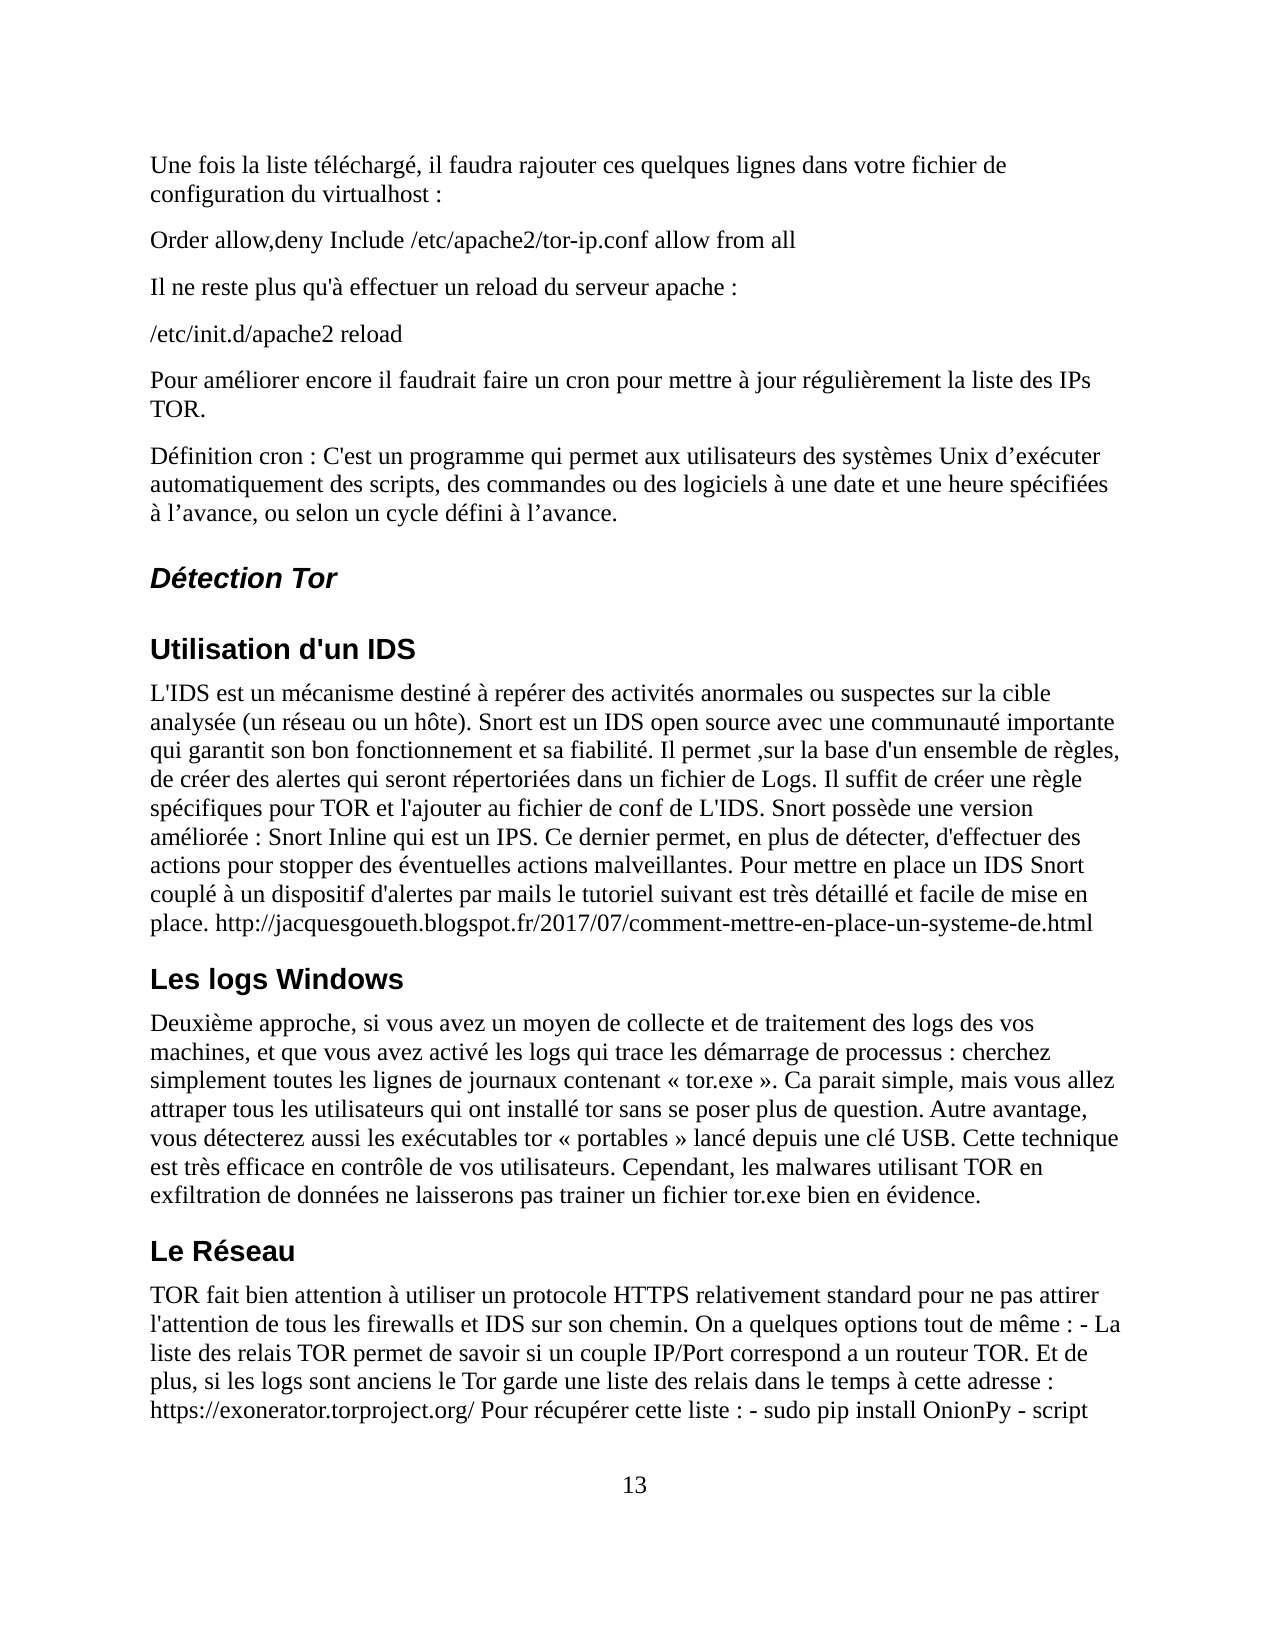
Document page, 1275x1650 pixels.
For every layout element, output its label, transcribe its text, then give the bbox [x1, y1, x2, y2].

text L'IDS est un mécanisme destiné à repérer des activités anormales ou suspectes sur la cible analysée (un réseau ou un hôte). Snort est un IDS open source avec une communauté importante qui garantit son bon fonctionnement et sa fiabilité. Il permet ,sur la base d'un ensemble de règles, de créer des alertes qui seront répertoriées dans un fichier de Logs. Il suffit de créer une règle spécifiques pour TOR et l'ajouter au fichier de conf de L'IDS. Snort possède une version améliorée : Snort Inline qui est un IPS. Ce dernier permet, en plus de détecter, d'effectuer des actions pour stopper des éventuelles actions malveillantes. Pour mettre en place un IDS Snort couplé à un dispositif d'alertes par mails le tutoriel suivant est très détaillé et facile de mise en place. http://jacquesgoueth.blogspot.fr/2017/07/comment-mettre-en-place-un-systeme-de.html [150, 678, 1125, 937]
text Il ne reste plus qu'à effectuer un reload du serveur apache : [150, 272, 1125, 301]
text /etc/init.d/apache2 reload [150, 319, 1125, 347]
subtitle Le Réseau [150, 1234, 1125, 1268]
subtitle Les logs Windows [150, 962, 1125, 995]
text Une fois la liste téléchargé, il faudra rajouter ces quelques lignes dans votre fichier de configuration du virtualhost : [150, 150, 1125, 207]
subtitle Utilisation d'un IDS [150, 632, 1125, 666]
text TOR fait bien attention à utiliser un protocole HTTPS relativement standard pour ne pas attirer l'attention de tous les firewalls et IDS sur son chemin. On a quelques options tout de même : - La liste des relais TOR permet de savoir si un couple IP/Port correspond a un routeur TOR. Et de plus, si les logs sont anciens le Tor garde une liste des relais dans le temps à cette adresse : https://exonerator.torproject.org/ Pour récupérer cette liste : - sudo pip install OnionPy - script [150, 1280, 1125, 1424]
text Définition cron : C'est un programme qui permet aux utilisateurs des systèmes Unix d’exécuter automatiquement des scripts, des commandes ou des logiciels à une date et une heure spécifiées à l’avance, ou selon un cycle défini à l’avance. [150, 441, 1125, 527]
subtitle Détection Tor [150, 561, 1125, 594]
text Deuxième approche, si vous avez un moyen de collecte et de traitement des logs des vos machines, et que vous avez activé les logs qui trace les démarrage de processus : cherchez simplement toutes les lignes de journaux contenant « tor.exe ». Ca parait simple, mais vous allez attraper tous les utilisateurs qui ont installé tor sans se poser plus de question. Autre avantage, vous détecterez aussi les exécutables tor « portables » lancé depuis une clé USB. Cette technique est très efficace en contrôle de vos utilisateurs. Cependant, les malwares utilisant TOR en exfiltration de données ne laisserons pas trainer un fichier tor.exe bien en évidence. [150, 1008, 1125, 1209]
text Pour améliorer encore il faudrait faire un cron pour mettre à jour régulièrement la liste des IPs TOR. [150, 365, 1125, 423]
text Order allow,deny Include /etc/apache2/tor-ip.conf allow from all [150, 225, 1125, 254]
